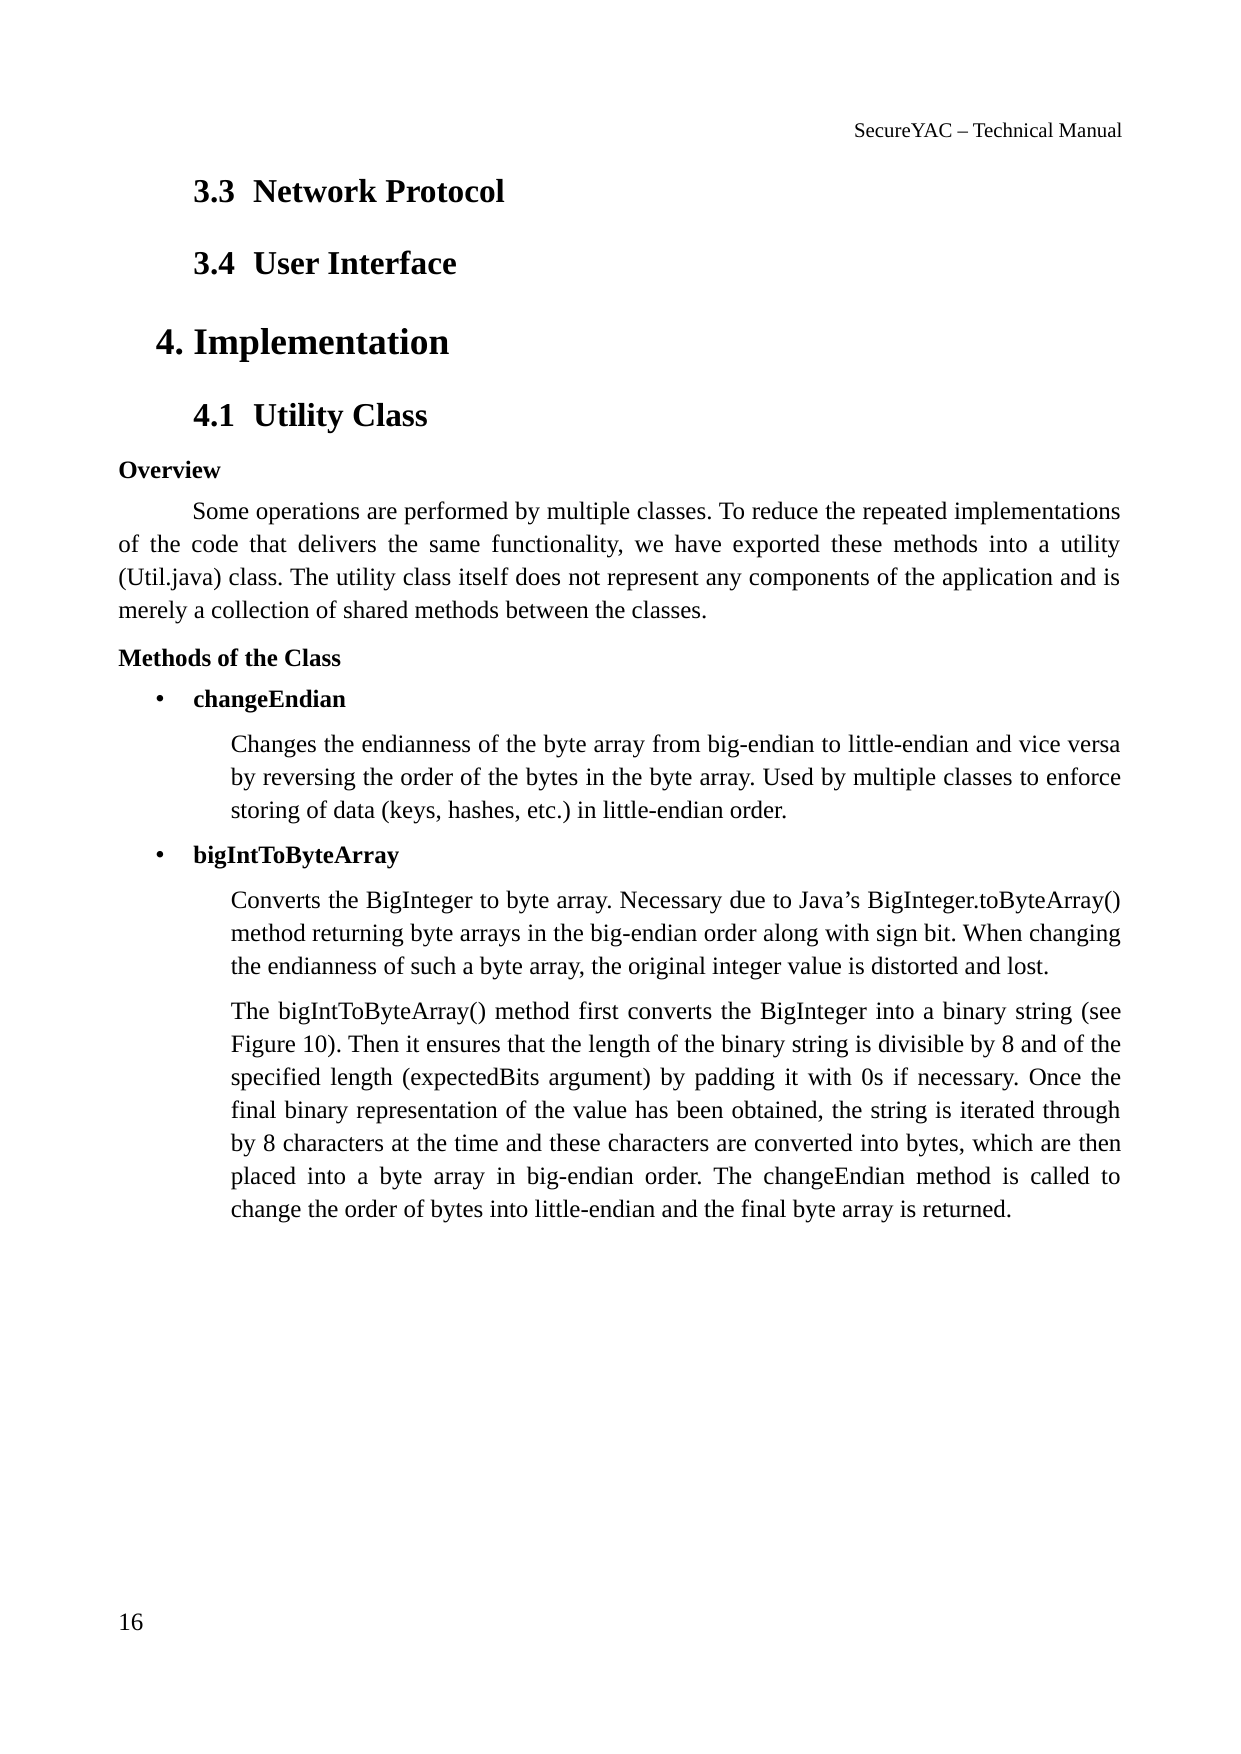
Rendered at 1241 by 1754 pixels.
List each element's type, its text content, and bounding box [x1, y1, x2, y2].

list Changes the endianness of the byte array from big-endian to little-endian and vice versa by reversing the order of the bytes in the byte array. Used by multiple classes to enforce storing of data (keys, hashes, etc.) in little-endian order. [193, 729, 1122, 824]
subtitle Methods of the Class [118, 643, 1122, 672]
subtitle Implementation [156, 319, 1122, 362]
text Some operations are performed by multiple classes. To reduce the repeated implementations of the code that delivers the same functionality, we have exported these methods into a utility (Util.java) class. The utility class itself does not represent any components of the application and is merely a collection of shared methods between the classes. [118, 496, 1122, 624]
subtitle User Interface [193, 243, 1122, 282]
list Converts the BigInteger to byte array. Necessary due to Java’s BigInteger.toByteArray() method returning byte arrays in the big-endian order along with sign bit. When changing the endianness of such a byte array, the original integer value is distorted and lost. [193, 885, 1122, 980]
subtitle Overview [118, 455, 1122, 484]
list changeEndian [156, 684, 1122, 713]
subtitle Utility Class [193, 396, 1122, 434]
list The bigIntToByteArray() method first converts the BigInteger into a binary string (see Figure 10). Then it ensures that the length of the binary string is divisible by 8 and of the specified length (expectedBits argument) by padding it with 0s if necessary. Once the final binary representation of the value has been obtained, the string is iterated through by 8 characters at the time and these characters are converted into bytes, which are then placed into a byte array in big-endian order. The changeEndian method is called to change the order of bytes into little-endian and the final byte array is returned. [193, 996, 1122, 1223]
list bigIntToByteArray [156, 840, 1122, 869]
subtitle Network Protocol [193, 172, 1122, 210]
